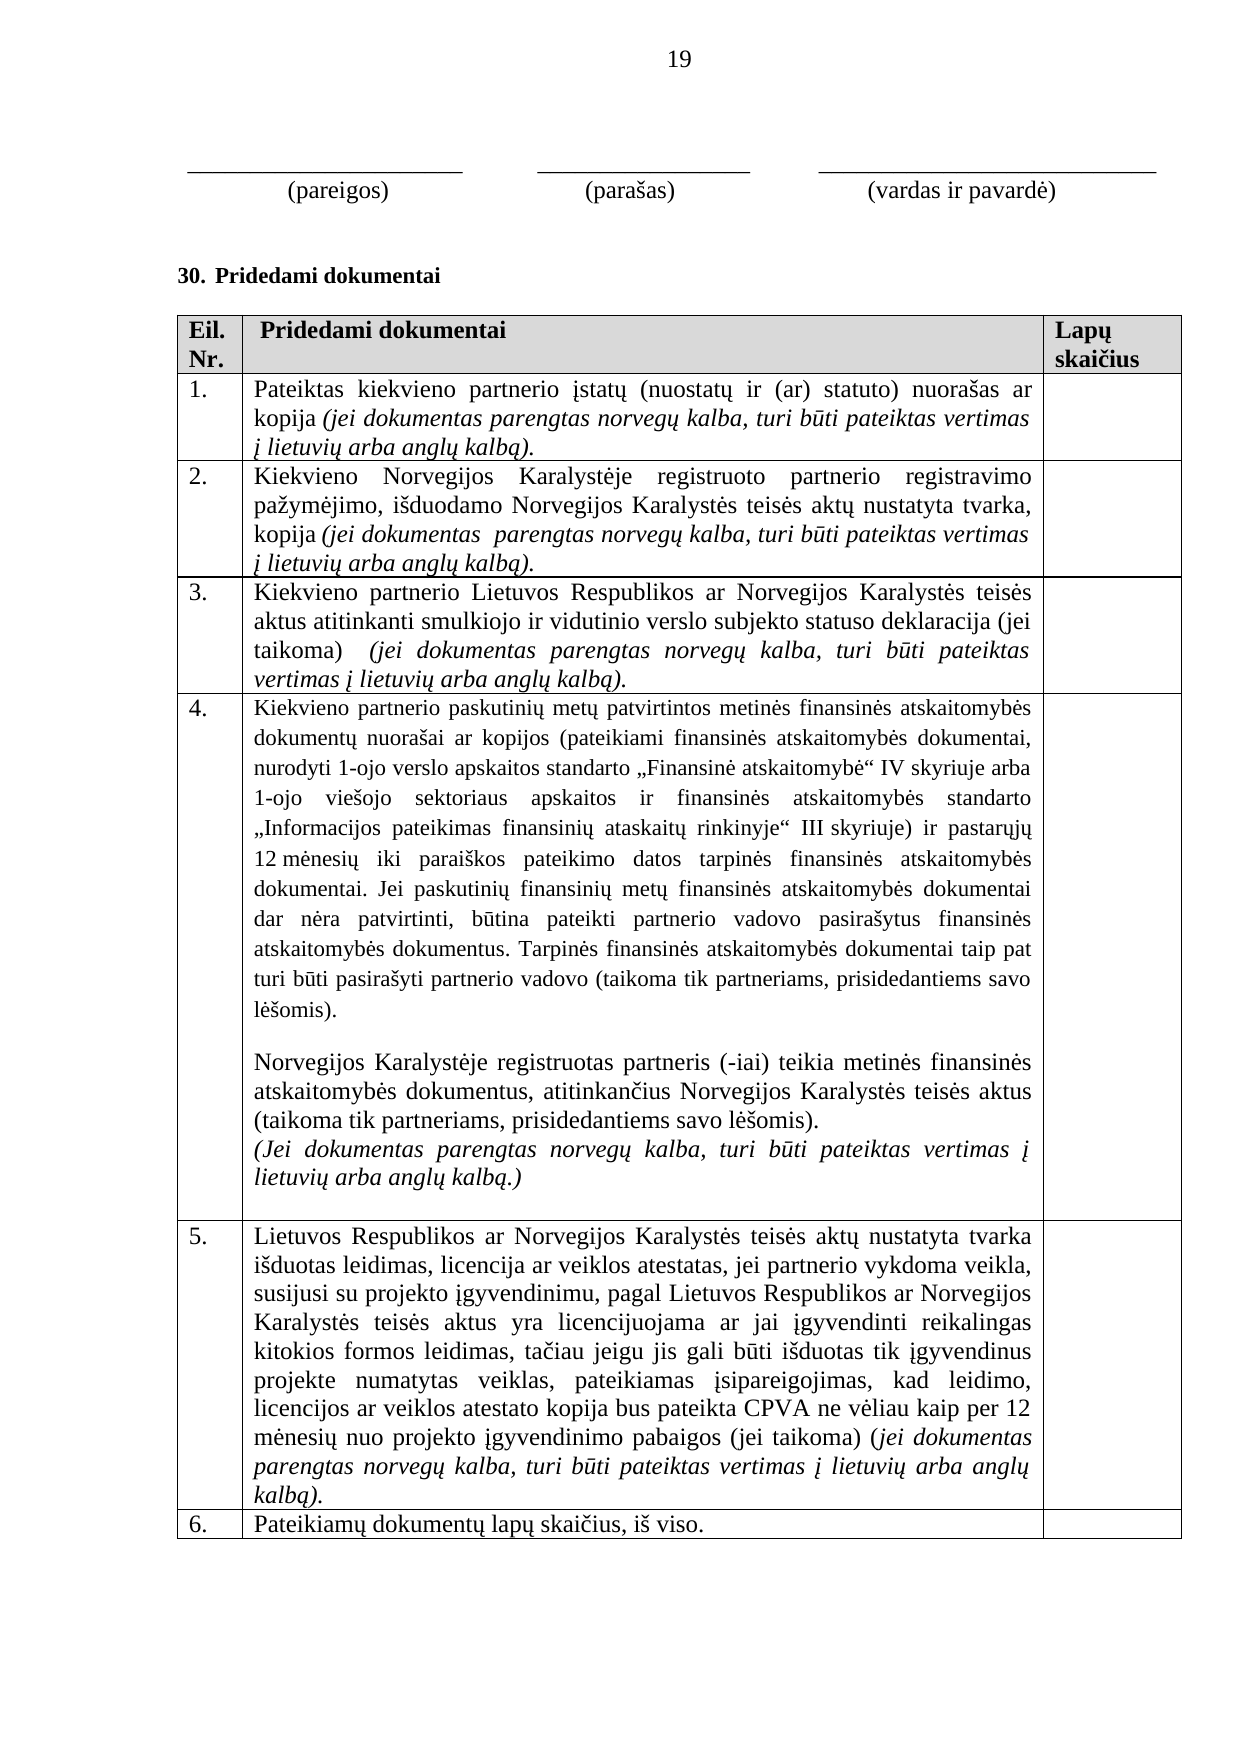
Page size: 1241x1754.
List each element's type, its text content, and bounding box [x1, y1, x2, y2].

text (pareigos) (parašas) (vardas ir pavardė) [162, 176, 1181, 204]
table_cell [1044, 461, 1181, 576]
text 30. Pridedami dokumentai [177, 262, 1181, 288]
table_cell 5. [178, 1221, 242, 1508]
table_cell Kiekvieno Norvegijos Karalystėje registruoto partnerio registravimo pažymėjimo, išduodamo Norvegijos Karalystės teisės aktų nustatyta tvarka, kopija (jei dokumentas parengtas norvegų kalba, turi būti pateiktas vertimas į lietuvių arba anglų kalbą). [243, 461, 1043, 576]
table_header Lapų skaičius [1044, 316, 1181, 373]
table_cell Lietuvos Respublikos ar Norvegijos Karalystės teisės aktų nustatyta tvarka išduotas leidimas, licencija ar veiklos atestatas, jei partnerio vykdoma veikla, susijusi su projekto įgyvendinimu, pagal Lietuvos Respublikos ar Norvegijos Karalystės teisės aktus yra licencijuojama ar jai įgyvendinti reikalingas kitokios formos leidimas, tačiau jeigu jis gali būti išduotas tik įgyvendinus projekte numatytas veiklas, pateikiamas įsipareigojimas, kad leidimo, licencijos ar veiklos atestato kopija bus pateikta CPVA ne vėliau kaip per 12 mėnesių nuo projekto įgyvendinimo pabaigos (jei taikoma) (jei dokumentas parengtas norvegų kalba, turi būti pateiktas vertimas į lietuvių arba anglų kalbą). [243, 1221, 1043, 1508]
table_cell Kiekvieno partnerio paskutinių metų patvirtintos metinės finansinės atskaitomybės dokumentų nuorašai ar kopijos (pateikiami finansinės atskaitomybės dokumentai, nurodyti 1-ojo verslo apskaitos standarto „Finansinė atskaitomybė“ IV skyriuje arba 1-ojo viešojo sektoriaus apskaitos ir finansinės atskaitomybės standarto „Informacijos pateikimas finansinių ataskaitų rinkinyje“ III skyriuje) ir pastarųjų 12 mėnesių iki paraiškos pateikimo datos tarpinės finansinės atskaitomybės dokumentai. Jei paskutinių finansinių metų finansinės atskaitomybės dokumentai dar nėra patvirtinti, būtina pateikti partnerio vadovo pasirašytus finansinės atskaitomybės dokumentus. Tarpinės finansinės atskaitomybės dokumentai taip pat turi būti pasirašyti partnerio vadovo (taikoma tik partneriams, prisidedantiems savo lėšomis). Norvegijos Karalystėje registruotas partneris (-iai) teikia metinės finansinės atskaitomybės dokumentus, atitinkančius Norvegijos Karalystės teisės aktus (taikoma tik partneriams, prisidedantiems savo lėšomis). (Jei dokumentas parengtas norvegų kalba, turi būti pateiktas vertimas į lietuvių arba anglų kalbą.) [243, 694, 1043, 1220]
table_cell [1044, 1510, 1181, 1538]
table_cell [1044, 1221, 1181, 1508]
table_header Eil. Nr. [178, 316, 242, 373]
table_cell [1044, 578, 1181, 692]
table_cell [1044, 694, 1181, 1220]
table_cell 2. [178, 461, 242, 576]
table_cell 4. [178, 694, 242, 1220]
table_cell Pateiktas kiekvieno partnerio įstatų (nuostatų ir (ar) statuto) nuorašas ar kopija (jei dokumentas parengtas norvegų kalba, turi būti pateiktas vertimas į lietuvių arba anglų kalbą). [243, 374, 1043, 460]
table_header Pridedami dokumentai [243, 316, 1043, 373]
table_cell 1. [178, 374, 242, 460]
table_cell Pateikiamų dokumentų lapų skaičius, iš viso. [243, 1510, 1043, 1538]
table_cell [1044, 374, 1181, 460]
table_cell 6. [178, 1510, 242, 1538]
text ______________________ _________________ ___________________________ [162, 147, 1181, 176]
table_cell 3. [178, 578, 242, 692]
table_cell Kiekvieno partnerio Lietuvos Respublikos ar Norvegijos Karalystės teisės aktus atitinkanti smulkiojo ir vidutinio verslo subjekto statuso deklaracija (jei taikoma) (jei dokumentas parengtas norvegų kalba, turi būti pateiktas vertimas į lietuvių arba anglų kalbą). [243, 578, 1043, 692]
